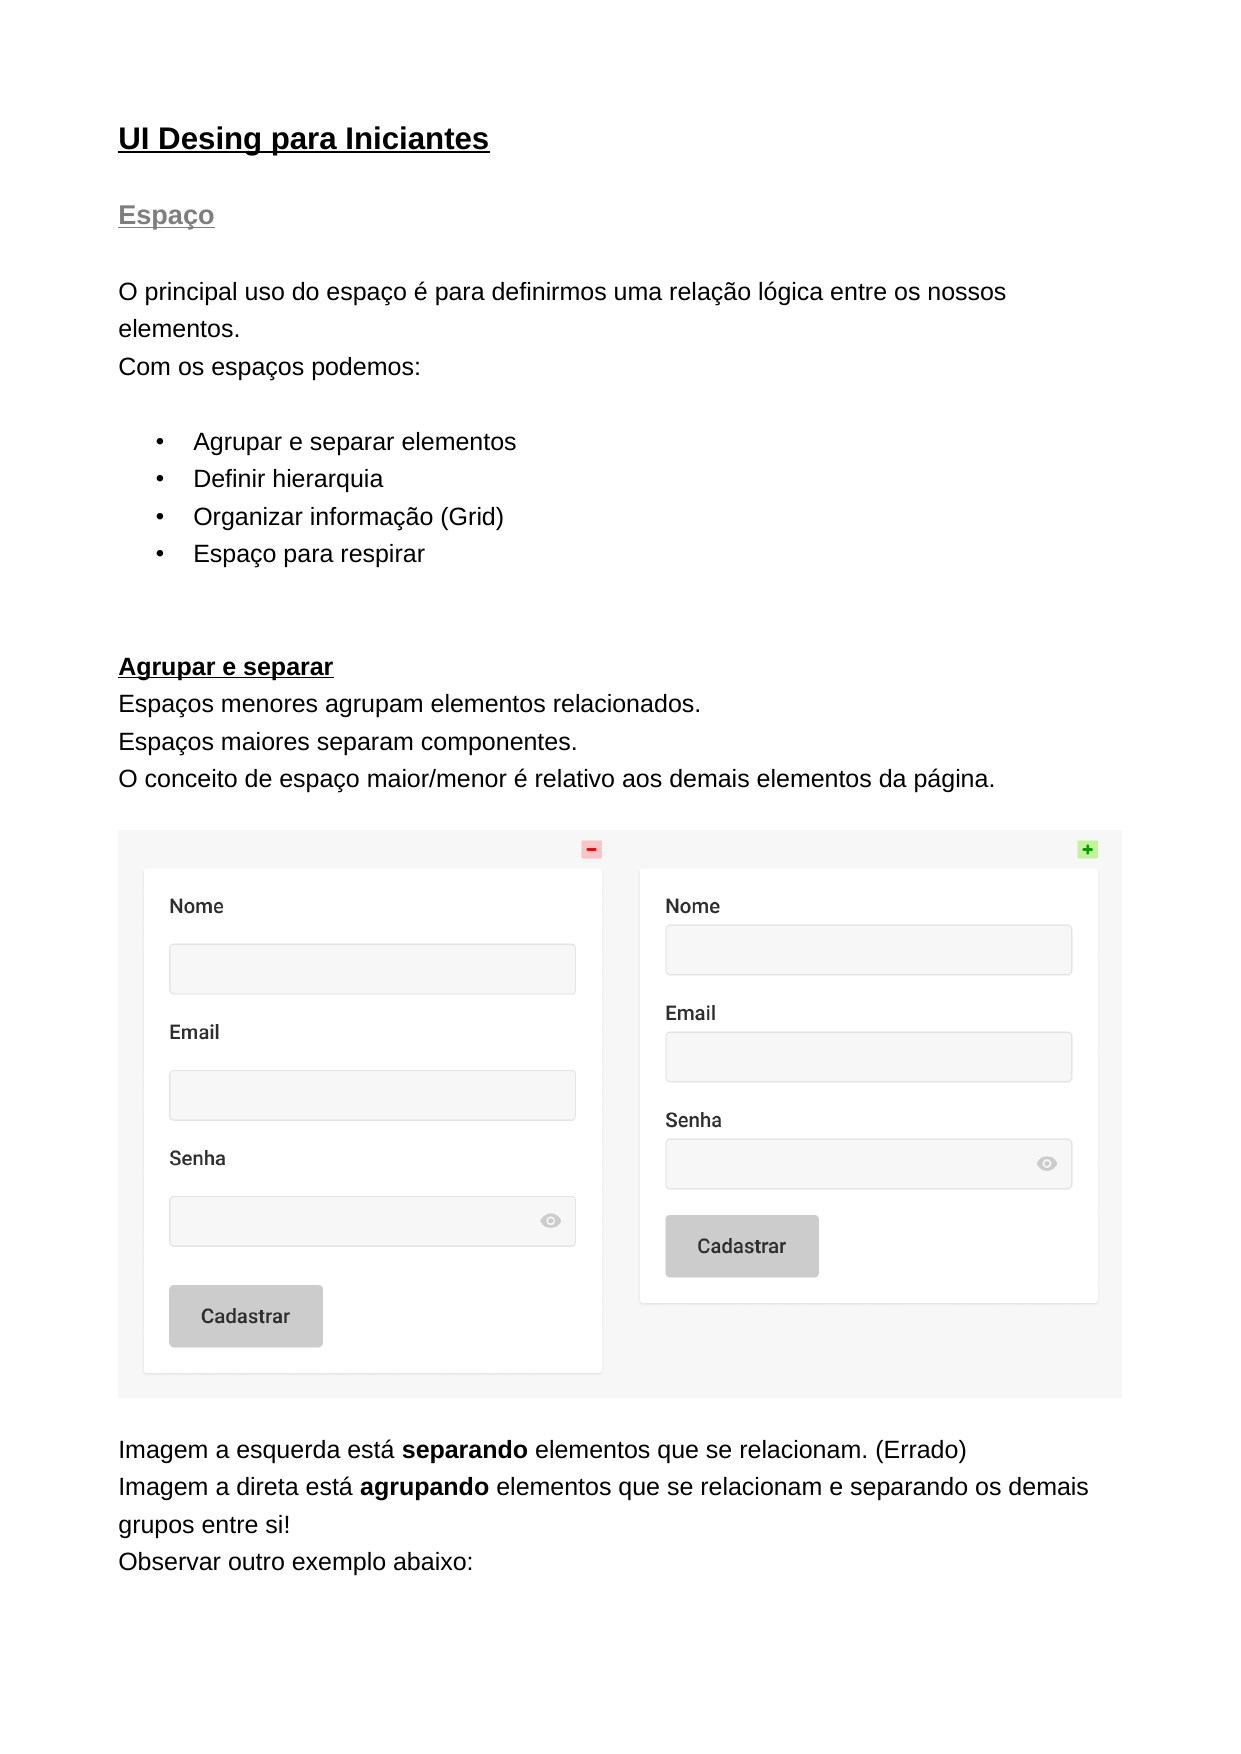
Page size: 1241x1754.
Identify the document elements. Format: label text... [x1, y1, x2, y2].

text Agrupar e separar [118, 643, 1122, 681]
text UI Desing para Iniciantes [118, 118, 1122, 156]
text Espaços menores agrupam elementos relacionados. [118, 681, 1122, 718]
list Definir hierarquia [156, 456, 1122, 493]
text Imagem a esquerda está separando elementos que se relacionam. (Errado) [118, 1426, 1122, 1464]
text O principal uso do espaço é para definirmos uma relação lógica entre os nossos elementos. [118, 268, 1122, 343]
list Organizar informação (Grid) [156, 493, 1122, 531]
list Agrupar e separar elementos [156, 418, 1122, 456]
text Imagem a direta está agrupando elementos que se relacionam e separando os demais grupos entre si! [118, 1464, 1122, 1539]
text Com os espaços podemos: [118, 343, 1122, 381]
picture [118, 830, 1123, 1398]
list Espaço para respirar [156, 531, 1122, 568]
text Espaços maiores separam componentes. [118, 718, 1122, 756]
text Espaço [118, 193, 1122, 231]
text O conceito de espaço maior/menor é relativo aos demais elementos da página. [118, 756, 1122, 793]
text Observar outro exemplo abaixo: [118, 1539, 1122, 1576]
